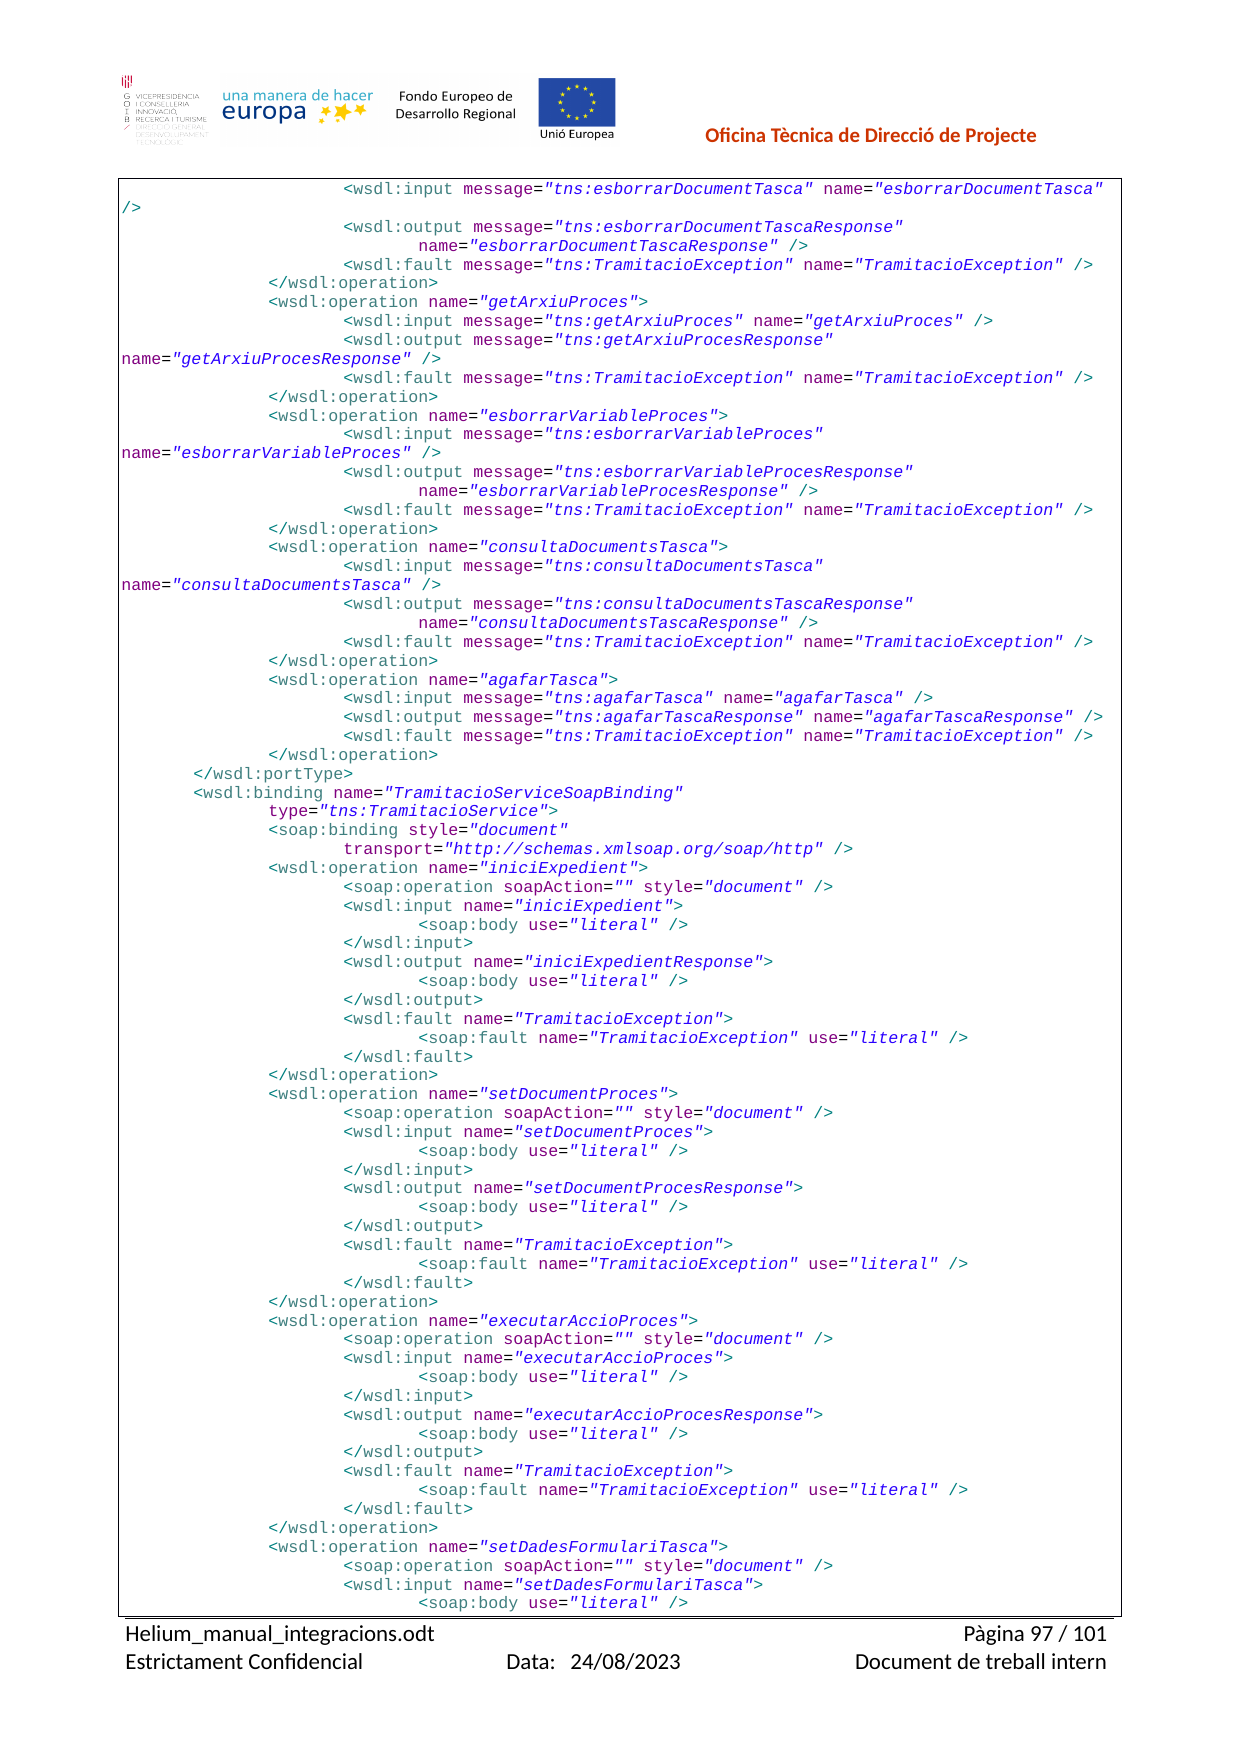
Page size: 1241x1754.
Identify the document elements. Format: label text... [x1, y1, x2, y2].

text <wsdl:input name="setDocumentProces"> [119, 1120, 1121, 1139]
text <wsdl:binding name="TramitacioServiceSoapBinding" [119, 781, 1121, 800]
text <wsdl:output message="tns:consultaDocumentsTascaResponse" [119, 592, 1121, 611]
text <soap:operation soapAction="" style="document" /> [119, 1554, 1121, 1573]
text <wsdl:fault message="tns:TramitacioException" name="TramitacioException" /> [119, 498, 1121, 517]
text <wsdl:fault message="tns:TramitacioException" name="TramitacioException" /> [119, 366, 1121, 385]
text </wsdl:fault> [119, 1497, 1121, 1516]
text </wsdl:operation> [119, 743, 1121, 762]
text <wsdl:fault message="tns:TramitacioException" name="TramitacioException" /> [119, 724, 1121, 743]
text <wsdl:fault name="TramitacioException"> [119, 1460, 1121, 1479]
text <soap:body use="literal" /> [119, 1592, 1121, 1616]
text <wsdl:input message="tns:agafarTasca" name="agafarTasca" /> [119, 687, 1121, 706]
text <wsdl:input name="executarAccioProces"> [119, 1347, 1121, 1366]
text <wsdl:output message="tns:agafarTascaResponse" name="agafarTascaResponse" /> [119, 706, 1121, 724]
text </wsdl:operation> [119, 385, 1121, 404]
text <wsdl:output name="executarAccioProcesResponse"> [119, 1403, 1121, 1422]
text </wsdl:output> [119, 1441, 1121, 1460]
text </wsdl:operation> [119, 272, 1121, 291]
text <soap:fault name="TramitacioException" use="literal" /> [119, 1479, 1121, 1497]
text </wsdl:input> [119, 932, 1121, 951]
text <soap:operation soapAction="" style="document" /> [119, 1328, 1121, 1347]
text <soap:body use="literal" /> [119, 969, 1121, 988]
text <wsdl:input message="tns:esborrarDocumentTasca" name="esborrarDocumentTasca" /> [119, 179, 1121, 215]
text <soap:body use="literal" /> [119, 1196, 1121, 1215]
text <soap:fault name="TramitacioException" use="literal" /> [119, 1252, 1121, 1271]
text </wsdl:operation> [119, 1064, 1121, 1083]
text <wsdl:fault message="tns:TramitacioException" name="TramitacioException" /> [119, 630, 1121, 649]
text name="esborrarVariableProcesResponse" /> [119, 479, 1121, 498]
text <wsdl:operation name="executarAccioProces"> [119, 1309, 1121, 1328]
text <wsdl:operation name="consultaDocumentsTasca"> [119, 536, 1121, 555]
text <wsdl:operation name="agafarTasca"> [119, 668, 1121, 687]
text <soap:operation soapAction="" style="document" /> [119, 1102, 1121, 1120]
text </wsdl:output> [119, 988, 1121, 1007]
text <wsdl:fault name="TramitacioException"> [119, 1007, 1121, 1026]
text <wsdl:input message="tns:esborrarVariableProces" name="esborrarVariableProces" /> [119, 423, 1121, 461]
text <wsdl:operation name="esborrarVariableProces"> [119, 404, 1121, 423]
text type="tns:TramitacioService"> [119, 800, 1121, 819]
text </wsdl:input> [119, 1384, 1121, 1403]
text <wsdl:output message="tns:getArxiuProcesResponse" name="getArxiuProcesResponse" /> [119, 328, 1121, 366]
picture [219, 73, 621, 147]
text <wsdl:input message="tns:getArxiuProces" name="getArxiuProces" /> [119, 310, 1121, 328]
text <wsdl:input message="tns:consultaDocumentsTasca" name="consultaDocumentsTasca" /> [119, 555, 1121, 592]
text </wsdl:portType> [119, 762, 1121, 781]
text <soap:operation soapAction="" style="document" /> [119, 875, 1121, 894]
text </wsdl:operation> [119, 1290, 1121, 1309]
text transport="http://schemas.xmlsoap.org/soap/http" /> [119, 838, 1121, 856]
text name="consultaDocumentsTascaResponse" /> [119, 611, 1121, 630]
text <soap:body use="literal" /> [119, 1422, 1121, 1441]
text </wsdl:fault> [119, 1045, 1121, 1064]
picture [118, 73, 213, 147]
text </wsdl:operation> [119, 649, 1121, 668]
text <wsdl:operation name="setDocumentProces"> [119, 1083, 1121, 1102]
text <wsdl:operation name="iniciExpedient"> [119, 856, 1121, 875]
text <soap:body use="literal" /> [119, 1139, 1121, 1158]
text </wsdl:operation> [119, 1516, 1121, 1535]
text <wsdl:fault name="TramitacioException"> [119, 1233, 1121, 1252]
text <wsdl:input name="setDadesFormulariTasca"> [119, 1573, 1121, 1592]
text <wsdl:output name="setDocumentProcesResponse"> [119, 1177, 1121, 1196]
text <soap:body use="literal" /> [119, 1366, 1121, 1384]
text <soap:binding style="document" [119, 819, 1121, 838]
text <wsdl:operation name="setDadesFormulariTasca"> [119, 1535, 1121, 1554]
text name="esborrarDocumentTascaResponse" /> [119, 234, 1121, 253]
text </wsdl:output> [119, 1215, 1121, 1233]
text </wsdl:input> [119, 1158, 1121, 1177]
text <wsdl:operation name="getArxiuProces"> [119, 291, 1121, 310]
text <wsdl:input name="iniciExpedient"> [119, 894, 1121, 913]
text <soap:body use="literal" /> [119, 913, 1121, 932]
text </wsdl:fault> [119, 1271, 1121, 1290]
text <wsdl:output message="tns:esborrarVariableProcesResponse" [119, 461, 1121, 479]
text <wsdl:output name="iniciExpedientResponse"> [119, 951, 1121, 969]
text </wsdl:operation> [119, 517, 1121, 536]
text <wsdl:fault message="tns:TramitacioException" name="TramitacioException" /> [119, 253, 1121, 272]
text <soap:fault name="TramitacioException" use="literal" /> [119, 1026, 1121, 1045]
text <wsdl:output message="tns:esborrarDocumentTascaResponse" [119, 215, 1121, 234]
